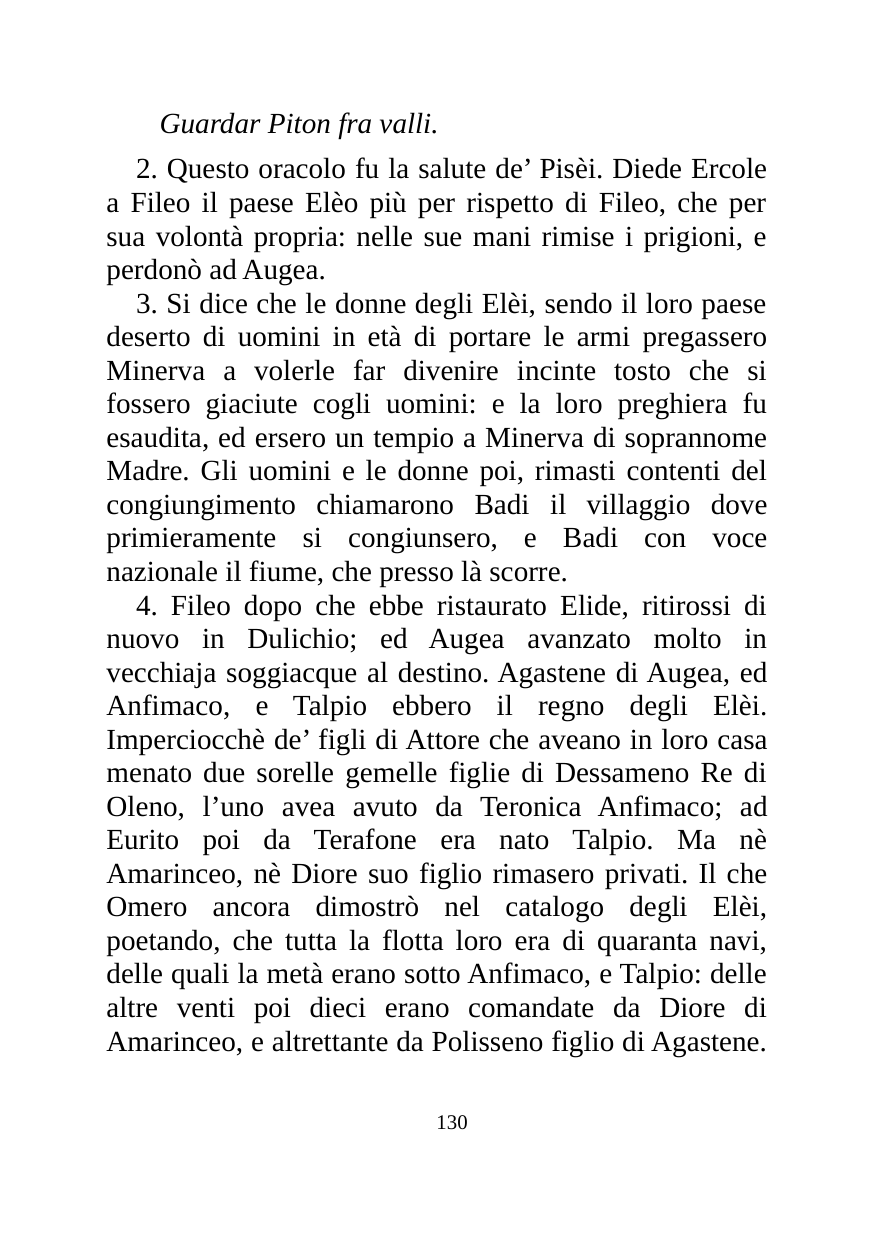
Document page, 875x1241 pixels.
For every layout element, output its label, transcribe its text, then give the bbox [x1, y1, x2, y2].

text 4. Fileo dopo che ebbe ristaurato Elide, ritirossi di nuovo in Dulichio; ed Augea avanzato molto in vecchiaja soggiacque al destino. Agastene di Augea, ed Anfimaco, e Talpio ebbero il regno degli Elèi. Imperciocchè de’ figli di Attore che aveano in loro casa menato due sorelle gemelle figlie di Dessameno Re di Oleno, l’uno avea avuto da Teronica Anfimaco; ad Eurito poi da Terafone era nato Talpio. Ma nè Amarinceo, nè Diore suo figlio rimasero privati. Il che Omero ancora dimostrò nel catalogo degli Elèi, poetando, che tutta la flotta loro era di quaranta navi, delle quali la metà erano sotto Anfimaco, e Talpio: delle altre venti poi dieci erano comandate da Diore di Amarinceo, e altrettante da Polisseno figlio di Agastene. [106, 588, 768, 1057]
text 2. Questo oracolo fu la salute de’ Pisèi. Diede Ercole a Fileo il paese Elèo più per rispetto di Fileo, che per sua volontà propria: nelle sue mani rimise i prigioni, e perdonò ad Augea. [106, 152, 768, 286]
text 3. Si dice che le donne degli Elèi, sendo il loro paese deserto di uomini in età di portare le armi pregassero Minerva a volerle far divenire incinte tosto che si fossero giaciute cogli uomini: e la loro preghiera fu esaudita, ed ersero un tempio a Minerva di soprannome Madre. Gli uomini e le donne poi, rimasti contenti del congiungimento chiamarono Badi il villaggio dove primieramente si congiunsero, e Badi con voce nazionale il fiume, che presso là scorre. [106, 286, 768, 588]
text Guardar Piton fra valli. [159, 106, 768, 140]
